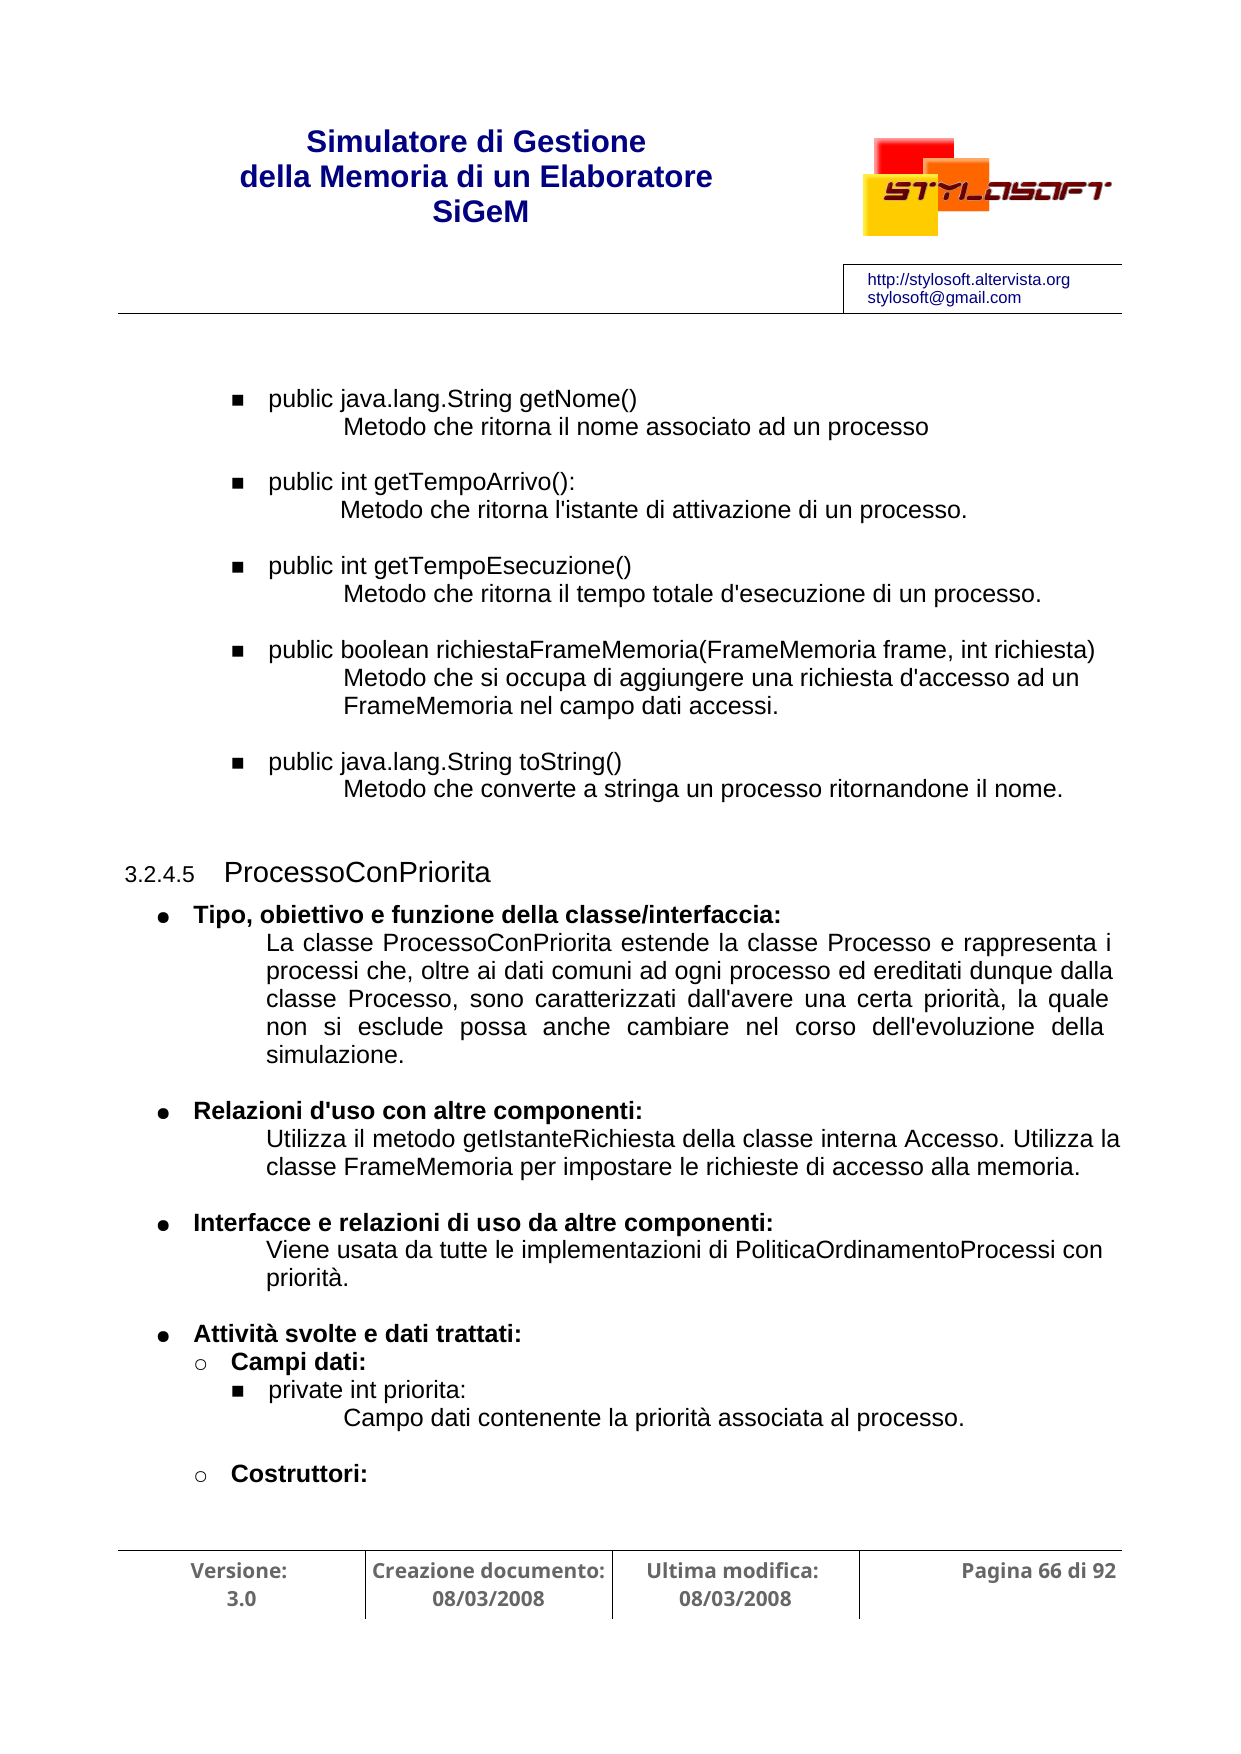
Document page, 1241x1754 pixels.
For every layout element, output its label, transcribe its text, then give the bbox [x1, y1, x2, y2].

list public int getTempoArrivo(): [231, 468, 1122, 496]
list Metodo che converte a stringa un processo ritornandone il nome. [306, 775, 1122, 803]
list Viene usata da tutte le implementazioni di PoliticaOrdinamentoProcessi con priorità. [156, 1236, 1122, 1292]
text Metodo che ritorna l'istante di attivazione di un processo. [118, 496, 1122, 524]
list Utilizza il metodo getIstanteRichiesta della classe interna Accesso. Utilizza la classe FrameMemoria per impostare le richieste di accesso alla memoria. [156, 1124, 1122, 1180]
list public java.lang.String getNome() [231, 384, 1122, 412]
list Metodo che si occupa di aggiungere una richiesta d'accesso ad un FrameMemoria nel campo dati accessi. [306, 664, 1122, 719]
picture [848, 123, 1117, 247]
list Costruttori: [193, 1459, 1122, 1487]
list La classe ProcessoConPriorita estende la classe Processo e rappresenta i processi che, oltre ai dati comuni ad ogni processo ed ereditati dunque dalla classe Processo, sono caratterizzati dall'avere una certa priorità, la quale non si esclude possa anche cambiare nel corso dell'evoluzione della simulazione. [156, 929, 1122, 1069]
list Attività svolte e dati trattati: [156, 1320, 1122, 1348]
subtitle ProcessoConPriorita [118, 856, 1122, 889]
list Metodo che ritorna il nome associato ad un processo [306, 412, 1122, 440]
list public boolean richiestaFrameMemoria(FrameMemoria frame, int richiesta) [231, 636, 1122, 664]
list Campi dati: [193, 1348, 1122, 1376]
list Relazioni d'uso con altre componenti: [156, 1097, 1122, 1124]
list private int priorita: [231, 1376, 1122, 1404]
list public int getTempoEsecuzione() [231, 552, 1122, 580]
list Metodo che ritorna il tempo totale d'esecuzione di un processo. [306, 580, 1122, 608]
list Campo dati contenente la priorità associata al processo. [306, 1404, 1122, 1432]
list Interfacce e relazioni di uso da altre componenti: [156, 1208, 1122, 1236]
list public java.lang.String toString() [231, 747, 1122, 775]
list Tipo, obiettivo e funzione della classe/interfaccia: [156, 901, 1122, 929]
